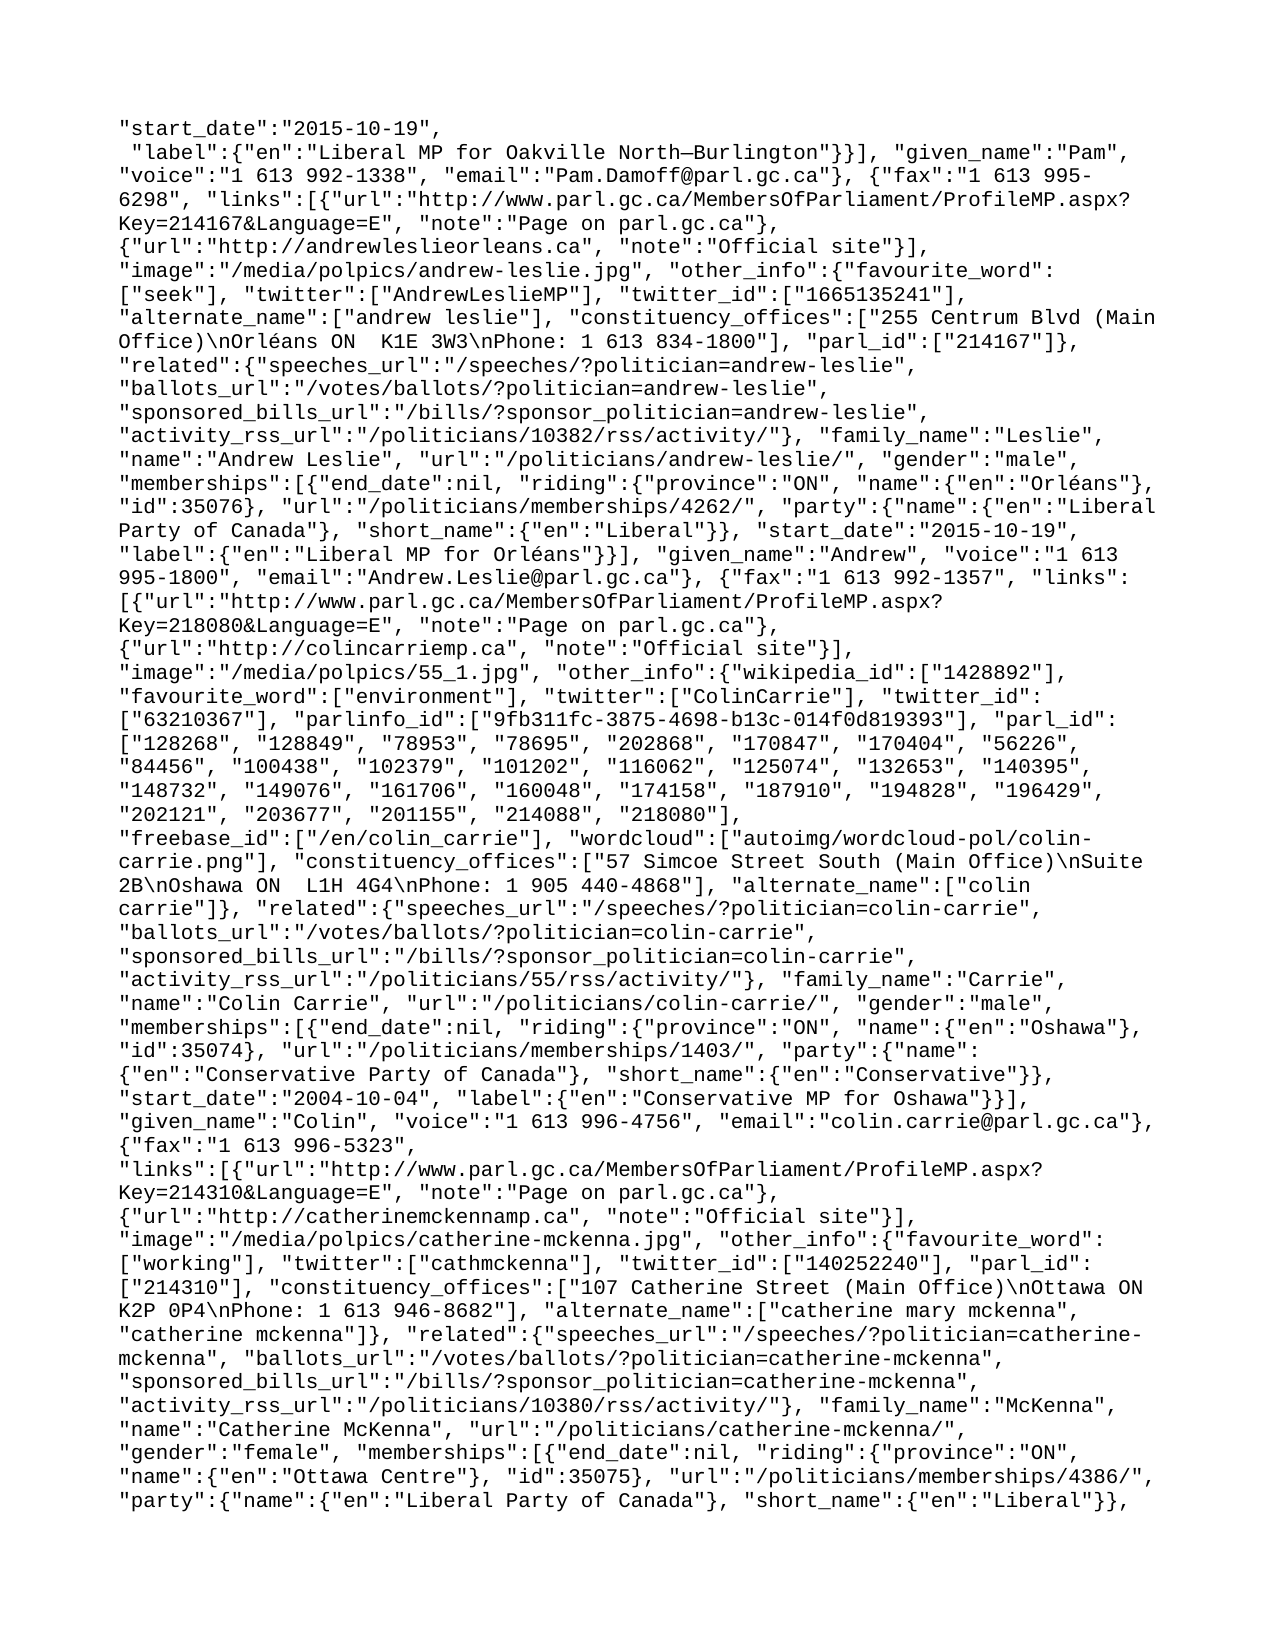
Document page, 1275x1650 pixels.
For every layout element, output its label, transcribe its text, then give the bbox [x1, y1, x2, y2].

text "label":{"en":"Liberal MP for Oakville North—Burlington"}}], "given_name":"Pam", "voice":"1 613 992-1338", "email":"Pam.Damoff@parl.gc.ca"}, {"fax":"1 613 995-6298", "links":[{"url":"http://www.parl.gc.ca/MembersOfParliament/ProfileMP.aspx?Key=214167&Language=E", "note":"Page on parl.gc.ca"}, {"url":"http://andrewleslieorleans.ca", "note":"Official site"}], "image":"/media/polpics/andrew-leslie.jpg", "other_info":{"favourite_word":["seek"], "twitter":["AndrewLeslieMP"], "twitter_id":["1665135241"], "alternate_name":["andrew leslie"], "constituency_offices":["255 Centrum Blvd (Main Office)\nOrléans ON K1E 3W3\nPhone: 1 613 834-1800"], "parl_id":["214167"]}, "related":{"speeches_url":"/speeches/?politician=andrew-leslie", "ballots_url":"/votes/ballots/?politician=andrew-leslie", "sponsored_bills_url":"/bills/?sponsor_politician=andrew-leslie", "activity_rss_url":"/politicians/10382/rss/activity/"}, "family_name":"Leslie", "name":"Andrew Leslie", "url":"/politicians/andrew-leslie/", "gender":"male", "memberships":[{"end_date":nil, "riding":{"province":"ON", "name":{"en":"Orléans"}, "id":35076}, "url":"/politicians/memberships/4262/", "party":{"name":{"en":"Liberal Party of Canada"}, "short_name":{"en":"Liberal"}}, "start_date":"2015-10-19", "label":{"en":"Liberal MP for Orléans"}}], "given_name":"Andrew", "voice":"1 613 995-1800", "email":"Andrew.Leslie@parl.gc.ca"}, {"fax":"1 613 992-1357", "links":[{"url":"http://www.parl.gc.ca/MembersOfParliament/ProfileMP.aspx?Key=218080&Language=E", "note":"Page on parl.gc.ca"}, {"url":"http://colincarriemp.ca", "note":"Official site"}], "image":"/media/polpics/55_1.jpg", "other_info":{"wikipedia_id":["1428892"], "favourite_word":["environment"], "twitter":["ColinCarrie"], "twitter_id":["63210367"], "parlinfo_id":["9fb311fc-3875-4698-b13c-014f0d819393"], "parl_id":["128268", "128849", "78953", "78695", "202868", "170847", "170404", "56226", "84456", "100438", "102379", "101202", "116062", "125074", "132653", "140395", "148732", "149076", "161706", "160048", "174158", "187910", "194828", "196429", "202121", "203677", "201155", "214088", "218080"], "freebase_id":["/en/colin_carrie"], "wordcloud":["autoimg/wordcloud-pol/colin-carrie.png"], "constituency_offices":["57 Simcoe Street South (Main Office)\nSuite 2B\nOshawa ON L1H 4G4\nPhone: 1 905 440-4868"], "alternate_name":["colin carrie"]}, "related":{"speeches_url":"/speeches/?politician=colin-carrie", "ballots_url":"/votes/ballots/?politician=colin-carrie", "sponsored_bills_url":"/bills/?sponsor_politician=colin-carrie", "activity_rss_url":"/politicians/55/rss/activity/"}, "family_name":"Carrie", "name":"Colin Carrie", "url":"/politicians/colin-carrie/", "gender":"male", "memberships":[{"end_date":nil, "riding":{"province":"ON", "name":{"en":"Oshawa"}, "id":35074}, "url":"/politicians/memberships/1403/", "party":{"name":{"en":"Conservative Party of Canada"}, "short_name":{"en":"Conservative"}}, "start_date":"2004-10-04", "label":{"en":"Conservative MP for Oshawa"}}], "given_name":"Colin", "voice":"1 613 996-4756", "email":"colin.carrie@parl.gc.ca"}, {"fax":"1 613 996-5323", "links":[{"url":"http://www.parl.gc.ca/MembersOfParliament/ProfileMP.aspx?Key=214310&Language=E", "note":"Page on parl.gc.ca"}, {"url":"http://catherinemckennamp.ca", "note":"Official site"}], "image":"/media/polpics/catherine-mckenna.jpg", "other_info":{"favourite_word":["working"], "twitter":["cathmckenna"], "twitter_id":["140252240"], "parl_id":["214310"], "constituency_offices":["107 Catherine Street (Main Office)\nOttawa ON K2P 0P4\nPhone: 1 613 946-8682"], "alternate_name":["catherine mary mckenna", "catherine mckenna"]}, "related":{"speeches_url":"/speeches/?politician=catherine-mckenna", "ballots_url":"/votes/ballots/?politician=catherine-mckenna", "sponsored_bills_url":"/bills/?sponsor_politician=catherine-mckenna", "activity_rss_url":"/politicians/10380/rss/activity/"}, "family_name":"McKenna", "name":"Catherine McKenna", "url":"/politicians/catherine-mckenna/", "gender":"female", "memberships":[{"end_date":nil, "riding":{"province":"ON", "name":{"en":"Ottawa Centre"}, "id":35075}, "url":"/politicians/memberships/4386/", "party":{"name":{"en":"Liberal Party of Canada"}, "short_name":{"en":"Liberal"}}, [118, 142, 1157, 1513]
text "start_date":"2015-10-19", [118, 118, 1157, 142]
